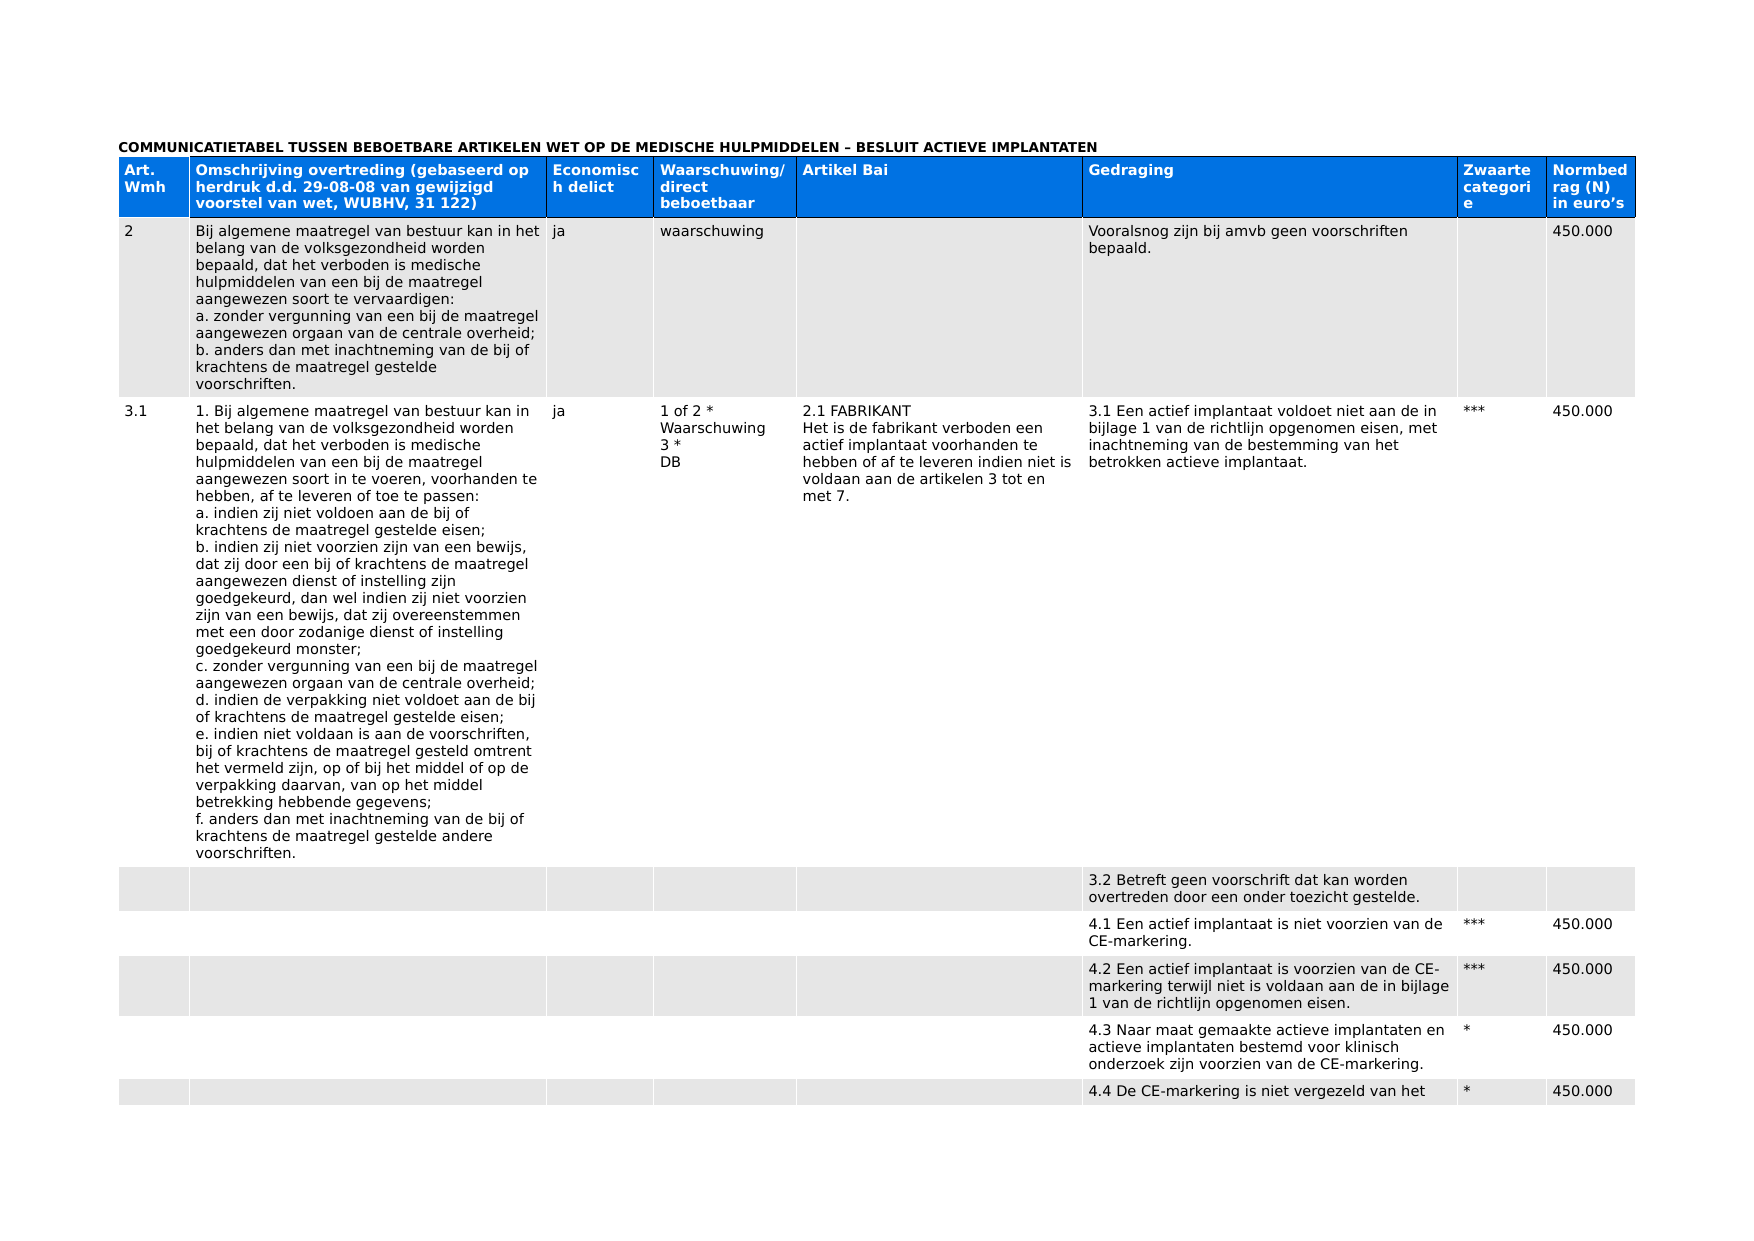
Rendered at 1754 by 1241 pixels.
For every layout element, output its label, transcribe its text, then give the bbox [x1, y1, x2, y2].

table_cell 1. Bij algemene maatregel van bestuur kan in het belang van de volksgezondheid worden bepaald, dat het verboden is medische hulpmiddelen van een bij de maatregel aangewezen soort in te voeren, voorhanden te hebben, af te leveren of toe te passen: a. indien zij niet voldoen aan de bij of krachtens de maatregel gestelde eisen; b. indien zij niet voorzien zijn van een bewijs, dat zij door een bij of krachtens de maatregel aangewezen dienst of instelling zijn goedgekeurd, dan wel indien zij niet voorzien zijn van een bewijs, dat zij overeenstemmen met een door zodanige dienst of instelling goedgekeurd monster; c. zonder vergunning van een bij de maatregel aangewezen orgaan van de centrale overheid; d. indien de verpakking niet voldoet aan de bij of krachtens de maatregel gestelde eisen; e. indien niet voldaan is aan de voorschriften, bij of krachtens de maatregel gesteld omtrent het vermeld zijn, op of bij het middel of op de verpakking daarvan, van op het middel betrekking hebbende gegevens; f. anders dan met inachtneming van de bij of krachtens de maatregel gestelde andere voorschriften. [190, 398, 546, 866]
table_cell Economisch delict [547, 157, 653, 217]
table_cell [797, 1079, 1082, 1105]
table_cell [654, 867, 796, 911]
table_cell [1458, 218, 1546, 397]
table_cell 4.4 De CE-markering is niet vergezeld van het [1083, 1079, 1457, 1105]
table_cell ja [547, 218, 653, 397]
table_cell [119, 912, 189, 955]
table_cell [654, 956, 796, 1016]
table_cell [547, 956, 653, 1016]
table_cell [190, 1017, 546, 1078]
table_cell 450.000 [1547, 912, 1635, 955]
table_cell [547, 1017, 653, 1078]
table_cell [797, 867, 1082, 911]
table_cell Omschrijving overtreding (gebaseerd op herdruk d.d. 29-08-08 van gewijzigd voorstel van wet, WUBHV, 31 122) [190, 157, 546, 217]
table_cell [797, 1017, 1082, 1078]
table_cell [797, 912, 1082, 955]
table_cell [119, 1017, 189, 1078]
table_cell [1547, 867, 1635, 911]
table_cell [654, 1079, 796, 1105]
table_cell [797, 218, 1082, 397]
table_cell [119, 867, 189, 911]
table_cell 2 [119, 218, 189, 397]
table_cell [1458, 867, 1546, 911]
table_cell 450.000 [1547, 218, 1635, 397]
table_cell [190, 956, 546, 1016]
table_cell [654, 912, 796, 955]
table_cell Zwaarte categorie [1458, 157, 1546, 217]
table_cell 450.000 [1547, 956, 1635, 1016]
table_cell 3.2 Betreft geen voorschrift dat kan worden overtreden door een onder toezicht gestelde. [1083, 867, 1457, 911]
table_cell Normbedrag (N) in euro’s [1547, 157, 1635, 217]
table_cell * [1458, 1079, 1546, 1105]
table_cell Bij algemene maatregel van bestuur kan in het belang van de volksgezondheid worden bepaald, dat het verboden is medische hulpmiddelen van een bij de maatregel aangewezen soort te vervaardigen: a. zonder vergunning van een bij de maatregel aangewezen orgaan van de centrale overheid; b. anders dan met inachtneming van de bij of krachtens de maatregel gestelde voorschriften. [190, 218, 546, 397]
table_cell [654, 1017, 796, 1078]
table_cell Art. Wmh [119, 157, 189, 217]
table_cell [119, 1079, 189, 1105]
table_cell 4.3 Naar maat gemaakte actieve implantaten en actieve implantaten bestemd voor klinisch onderzoek zijn voorzien van de CE-markering. [1083, 1017, 1457, 1078]
table_cell [119, 956, 189, 1016]
table_cell *** [1458, 956, 1546, 1016]
table_cell Gedraging [1083, 157, 1457, 217]
table_cell 2.1 FABRIKANT Het is de fabrikant verboden een actief implantaat voorhanden te hebben of af te leveren indien niet is voldaan aan de artikelen 3 tot en met 7. [797, 398, 1082, 866]
table_cell [190, 1079, 546, 1105]
table_cell 1 of 2 * Waarschuwing 3 * DB [654, 398, 796, 866]
table_cell waarschuwing [654, 218, 796, 397]
table_cell [547, 912, 653, 955]
table_cell [190, 867, 546, 911]
table_cell *** [1458, 912, 1546, 955]
table_cell 3.1 [119, 398, 189, 866]
table_cell [797, 956, 1082, 1016]
table_cell 450.000 [1547, 398, 1635, 866]
table_cell [190, 912, 546, 955]
table_cell [547, 867, 653, 911]
table_cell Artikel Bai [797, 157, 1082, 217]
table_cell 4.1 Een actief implantaat is niet voorzien van de CE-markering. [1083, 912, 1457, 955]
table_cell Vooralsnog zijn bij amvb geen voorschriften bepaald. [1083, 218, 1457, 397]
table_cell [547, 1079, 653, 1105]
table_cell 450.000 [1547, 1079, 1635, 1105]
table_cell 450.000 [1547, 1017, 1635, 1078]
table_cell 3.1 Een actief implantaat voldoet niet aan de in bijlage 1 van de richtlijn opgenomen eisen, met inachtneming van de bestemming van het betrokken actieve implantaat. [1083, 398, 1457, 866]
table_cell 4.2 Een actief implantaat is voorzien van de CE-markering terwijl niet is voldaan aan de in bijlage 1 van de richtlijn opgenomen eisen. [1083, 956, 1457, 1016]
table_header COMMUNICATIETABEL TUSSEN BEBOETBARE ARTIKELEN WET OP DE MEDISCHE HULPMIDDELEN – BESLUIT ACTIEVE IMPLANTATEN [118, 140, 1636, 156]
table_cell *** [1458, 398, 1546, 866]
table_cell Waarschuwing/direct beboetbaar [654, 157, 796, 217]
table_cell * [1458, 1017, 1546, 1078]
table_cell ja [547, 398, 653, 866]
